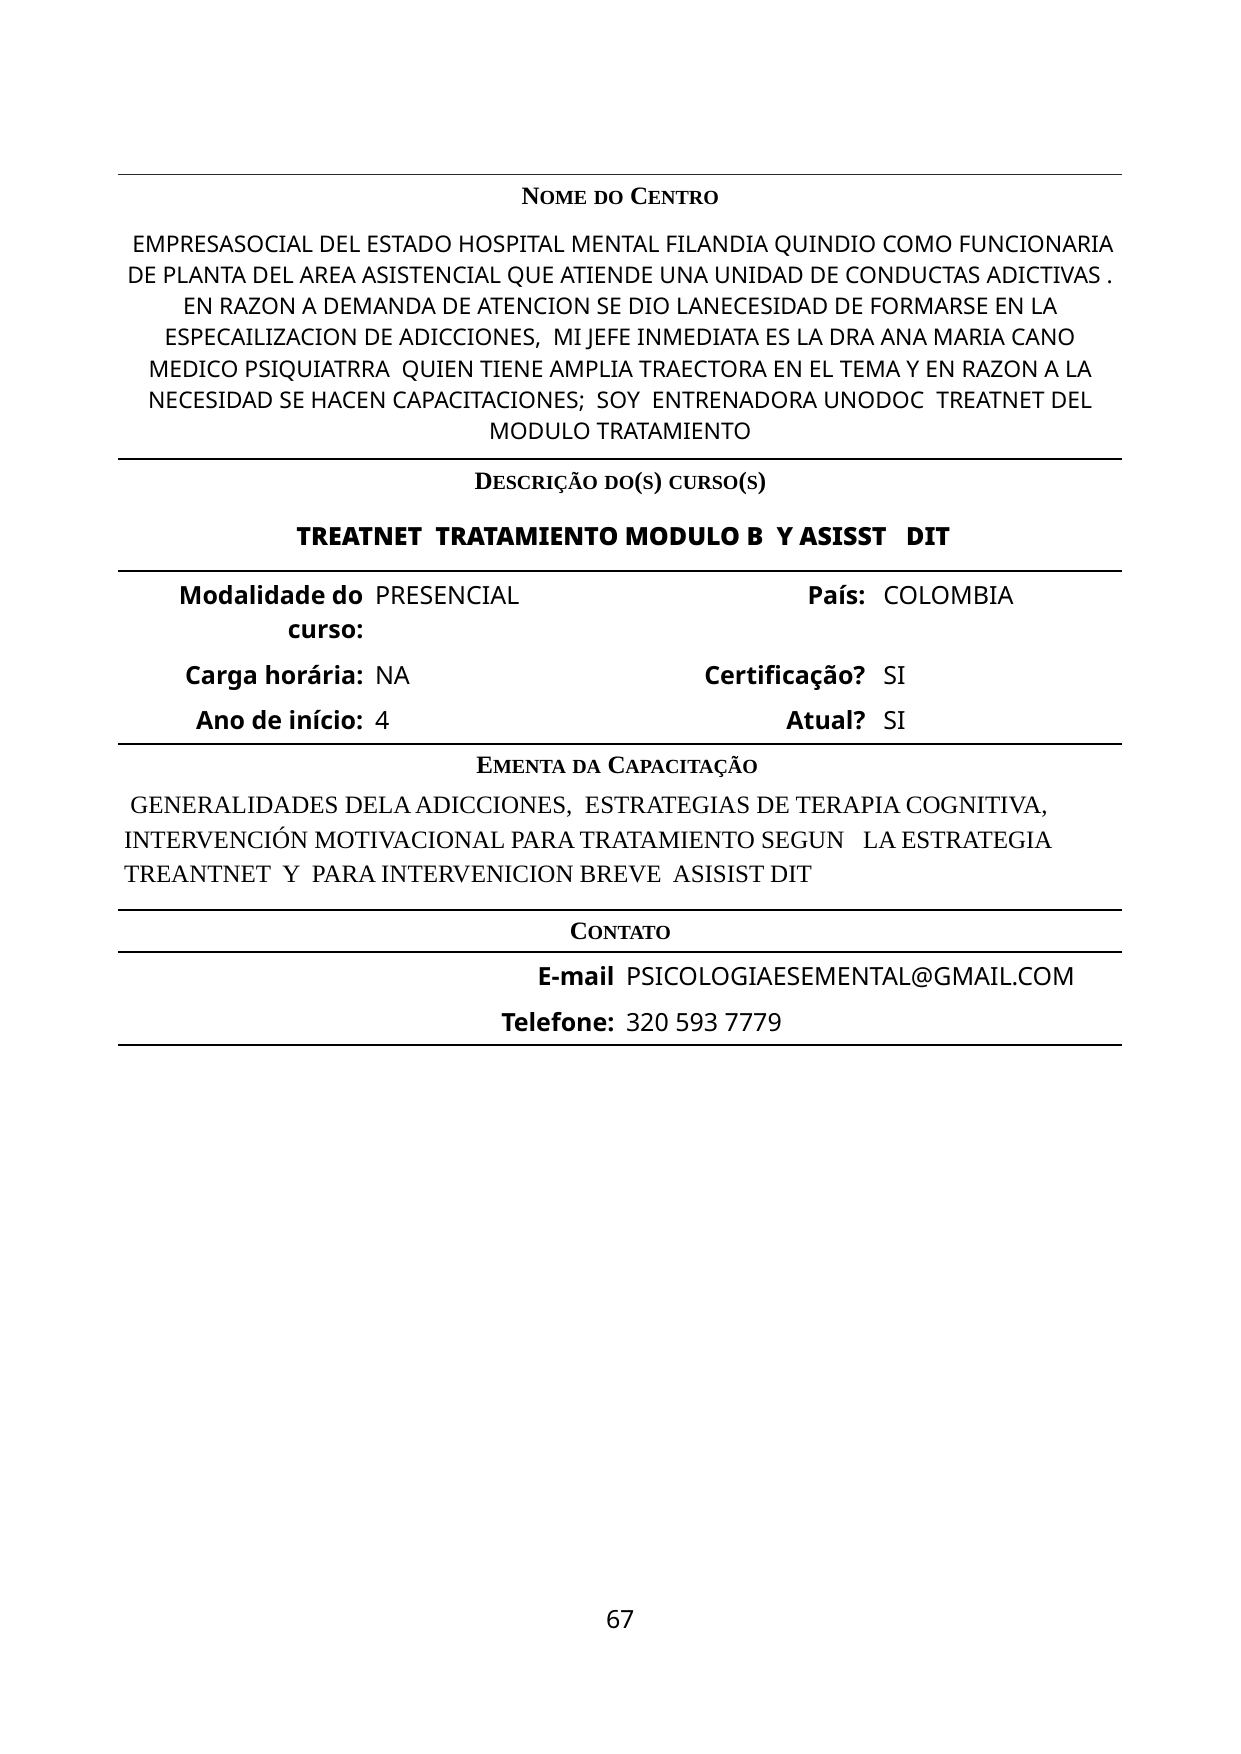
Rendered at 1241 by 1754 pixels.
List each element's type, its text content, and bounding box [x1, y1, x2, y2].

table_cell Descrição do(s) curso(s) [118, 460, 1122, 500]
table_cell PSICOLOGIAESEMENTAL@GMAIL.COM [620, 953, 1122, 998]
table_cell Modalidade do curso: [118, 572, 369, 652]
table_cell Ementa da Capacitação [118, 745, 1122, 785]
table_cell E-mail [118, 953, 620, 998]
table_cell Ano de início: [118, 697, 369, 743]
table_cell SI [871, 652, 1122, 697]
table_cell 320 593 7779 [620, 999, 1122, 1044]
table_cell COLOMBIA [871, 572, 1122, 652]
table_cell 4 [369, 697, 620, 743]
table_cell Certificação? [620, 652, 871, 697]
table_cell País: [620, 572, 871, 652]
table_cell Contato [118, 911, 1122, 951]
table_cell PRESENCIAL [369, 572, 620, 652]
table_cell Carga horária: [118, 652, 369, 697]
table_cell NA [369, 652, 620, 697]
table_cell EMPRESASOCIAL DEL ESTADO HOSPITAL MENTAL FILANDIA QUINDIO COMO FUNCIONARIA DE PLANTA DEL AREA ASISTENCIAL QUE ATIENDE UNA UNIDAD DE CONDUCTAS ADICTIVAS . EN RAZON A DEMANDA DE ATENCION SE DIO LANECESIDAD DE FORMARSE EN LA ESPECAILIZACION DE ADICCIONES, MI JEFE INMEDIATA ES LA DRA ANA MARIA CANO MEDICO PSIQUIATRRA QUIEN TIENE AMPLIA TRAECTORA EN EL TEMA Y EN RAZON A LA NECESIDAD SE HACEN CAPACITACIONES; SOY ENTRENADORA UNODOC TREATNET DEL MODULO TRATAMIENTO [118, 216, 1122, 458]
table_cell SI [871, 697, 1122, 743]
table_header Nome do Centro [118, 176, 1122, 216]
table_cell Telefone: [118, 999, 620, 1044]
table_cell GENERALIDADES DELA ADICCIONES, ESTRATEGIAS DE TERAPIA COGNITIVA, INTERVENCIÓN MOTIVACIONAL PARA TRATAMIENTO SEGUN LA ESTRATEGIA TREANTNET Y PARA INTERVENICION BREVE ASISIST DIT [118, 785, 1122, 909]
table_cell Atual? [620, 697, 871, 743]
table_cell TREATNET TRATAMIENTO MODULO B Y ASISST DIT [118, 500, 1122, 570]
